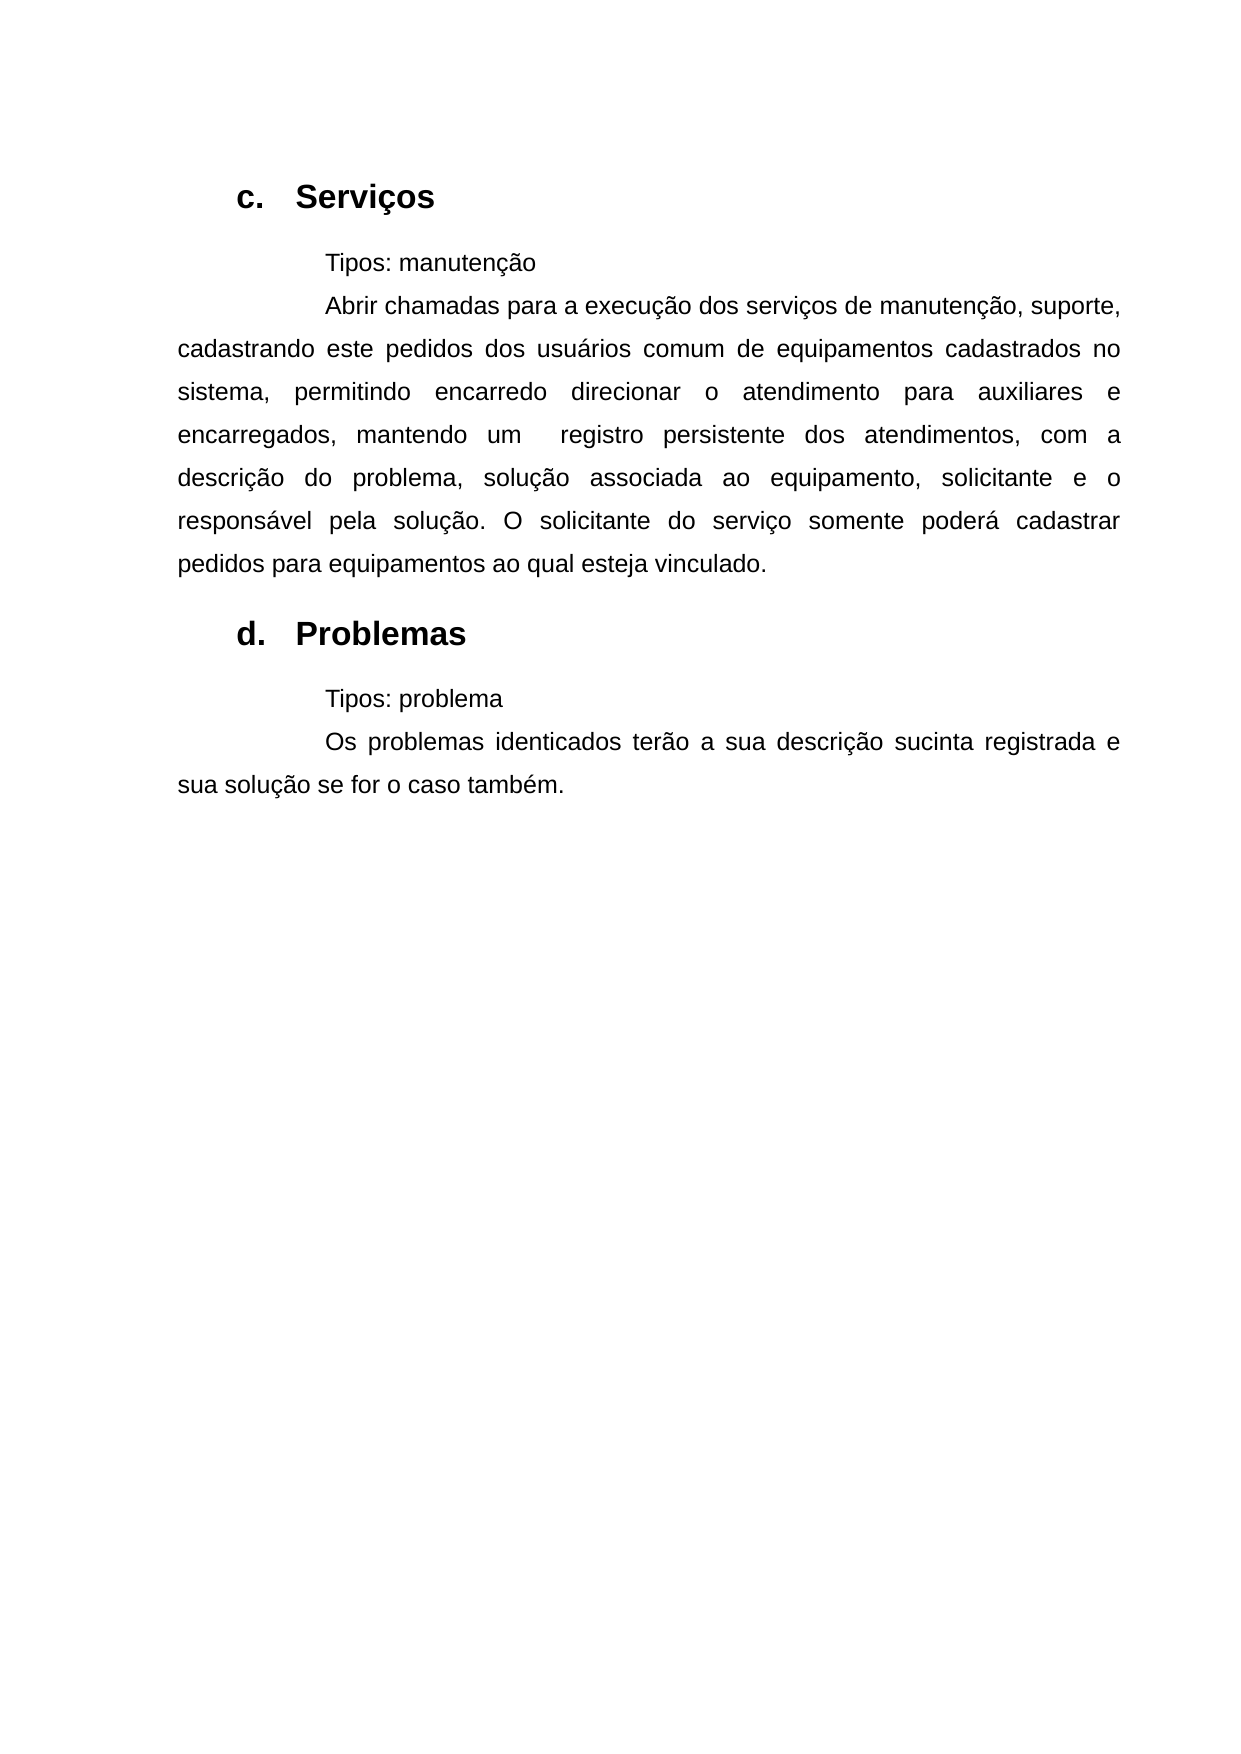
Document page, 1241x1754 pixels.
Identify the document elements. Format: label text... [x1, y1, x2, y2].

text Tipos: manutenção [177, 248, 1122, 276]
subtitle Problemas [177, 613, 1122, 652]
subtitle Tipos: problema [177, 684, 1122, 713]
text Abrir chamadas para a execução dos serviços de manutenção, suporte, cadastrando este pedidos dos usuários comum de equipamentos cadastrados no sistema, permitindo encarredo direcionar o atendimento para auxiliares e encarregados, mantendo um registro persistente dos atendimentos, com a descrição do problema, solução associada ao equipamento, solicitante e o responsável pela solução. O solicitante do serviço somente poderá cadastrar pedidos para equipamentos ao qual esteja vinculado. [177, 291, 1122, 578]
subtitle Os problemas identicados terão a sua descrição sucinta registrada e sua solução se for o caso também. [177, 727, 1122, 799]
subtitle Serviços [177, 177, 1122, 216]
